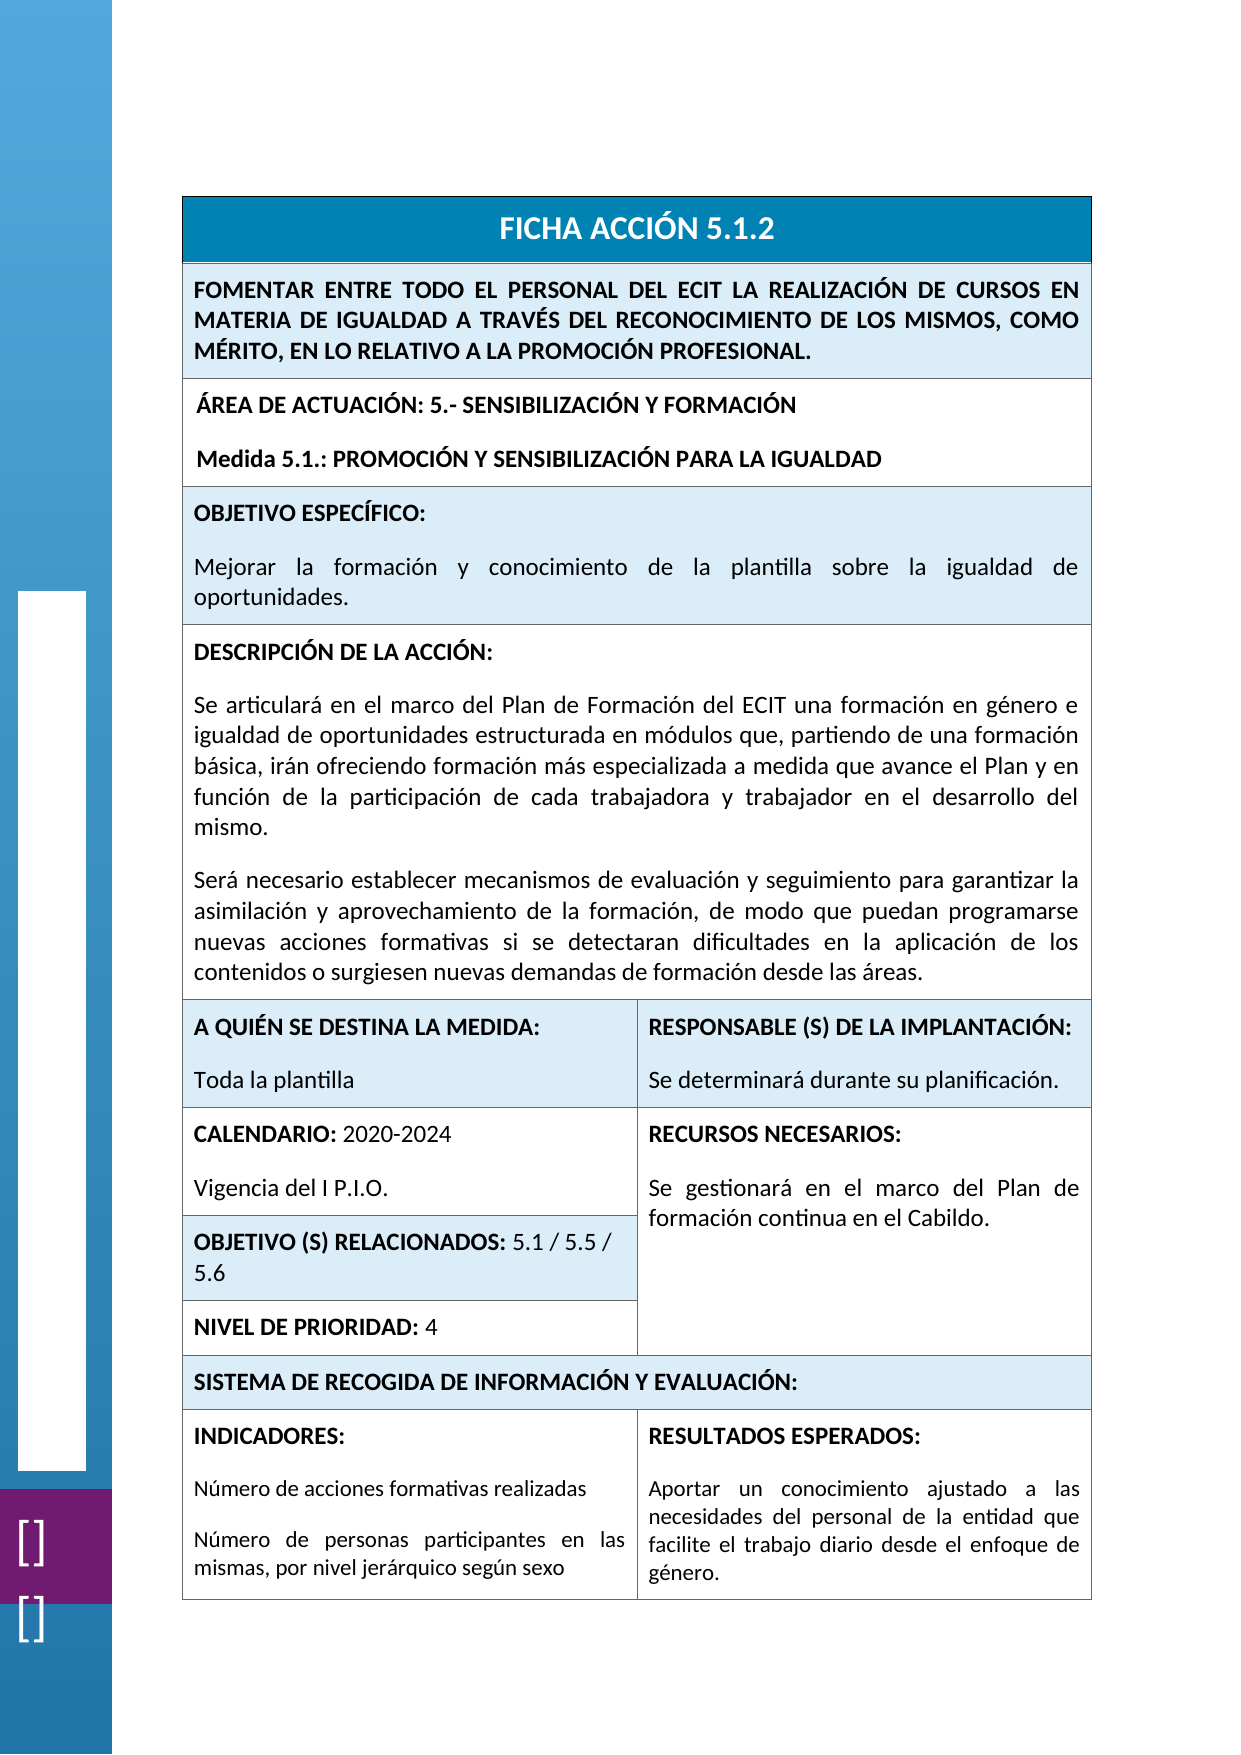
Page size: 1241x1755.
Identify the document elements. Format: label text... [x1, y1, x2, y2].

table_cell A QUIÉN SE DESTINA LA MEDIDA: Toda la plantilla [183, 1000, 637, 1107]
table_cell RECURSOS NECESARIOS: Se gestionará en el marco del Plan de formación continua en el Cabildo. [638, 1108, 1091, 1354]
table_cell DESCRIPCIÓN DE LA ACCIÓN: Se articulará en el marco del Plan de Formación del ECIT una formación en género e igualdad de oportunidades estructurada en módulos que, partiendo de una formación básica, irán ofreciendo formación más especializada a medida que avance el Plan y en función de la participación de cada trabajadora y trabajador en el desarrollo del mismo. Será necesario establecer mecanismos de evaluación y seguimiento para garantizar la asimilación y aprovechamiento de la formación, de modo que puedan programarse nuevas acciones formativas si se detectaran dificultades en la aplicación de los contenidos o surgiesen nuevas demandas de formación desde las áreas. [183, 625, 1091, 999]
table_header FICHA ACCIÓN 5.1.2 [183, 197, 1091, 262]
table_cell NIVEL DE PRIORIDAD: 4 [183, 1301, 637, 1354]
table_cell OBJETIVO (S) RELACIONADOS: 5.1 / 5.5 / 5.6 [183, 1216, 637, 1300]
table_cell OBJETIVO ESPECÍFICO: Mejorar la formación y conocimiento de la plantilla sobre la igualdad de oportunidades. [183, 487, 1091, 624]
table_cell RESULTADOS ESPERADOS: Aportar un conocimiento ajustado a las necesidades del personal de la entidad que facilite el trabajo diario desde el enfoque de género. [638, 1410, 1091, 1598]
table_cell CALENDARIO: 2020-2024 Vigencia del I P.I.O. [183, 1108, 637, 1215]
table_cell SISTEMA DE RECOGIDA DE INFORMACIÓN Y EVALUACIÓN: [183, 1356, 1091, 1409]
table_cell RESPONSABLE (S) DE LA IMPLANTACIÓN: Se determinará durante su planificación. [638, 1000, 1091, 1107]
table_cell ÁREA DE ACTUACIÓN: 5.- SENSIBILIZACIÓN Y FORMACIÓN Medida 5.1.: PROMOCIÓN Y SENSIBILIZACIÓN PARA LA IGUALDAD [183, 379, 1091, 486]
table_cell INDICADORES: Número de acciones formativas realizadas Número de personas participantes en las mismas, por nivel jerárquico según sexo [183, 1410, 637, 1598]
table_cell FOMENTAR ENTRE TODO EL PERSONAL DEL ECIT LA REALIZACIÓN DE CURSOS EN MATERIA DE IGUALDAD A TRAVÉS DEL RECONOCIMIENTO DE LOS MISMOS, COMO MÉRITO, EN LO RELATIVO A LA PROMOCIÓN PROFESIONAL. [183, 264, 1091, 378]
